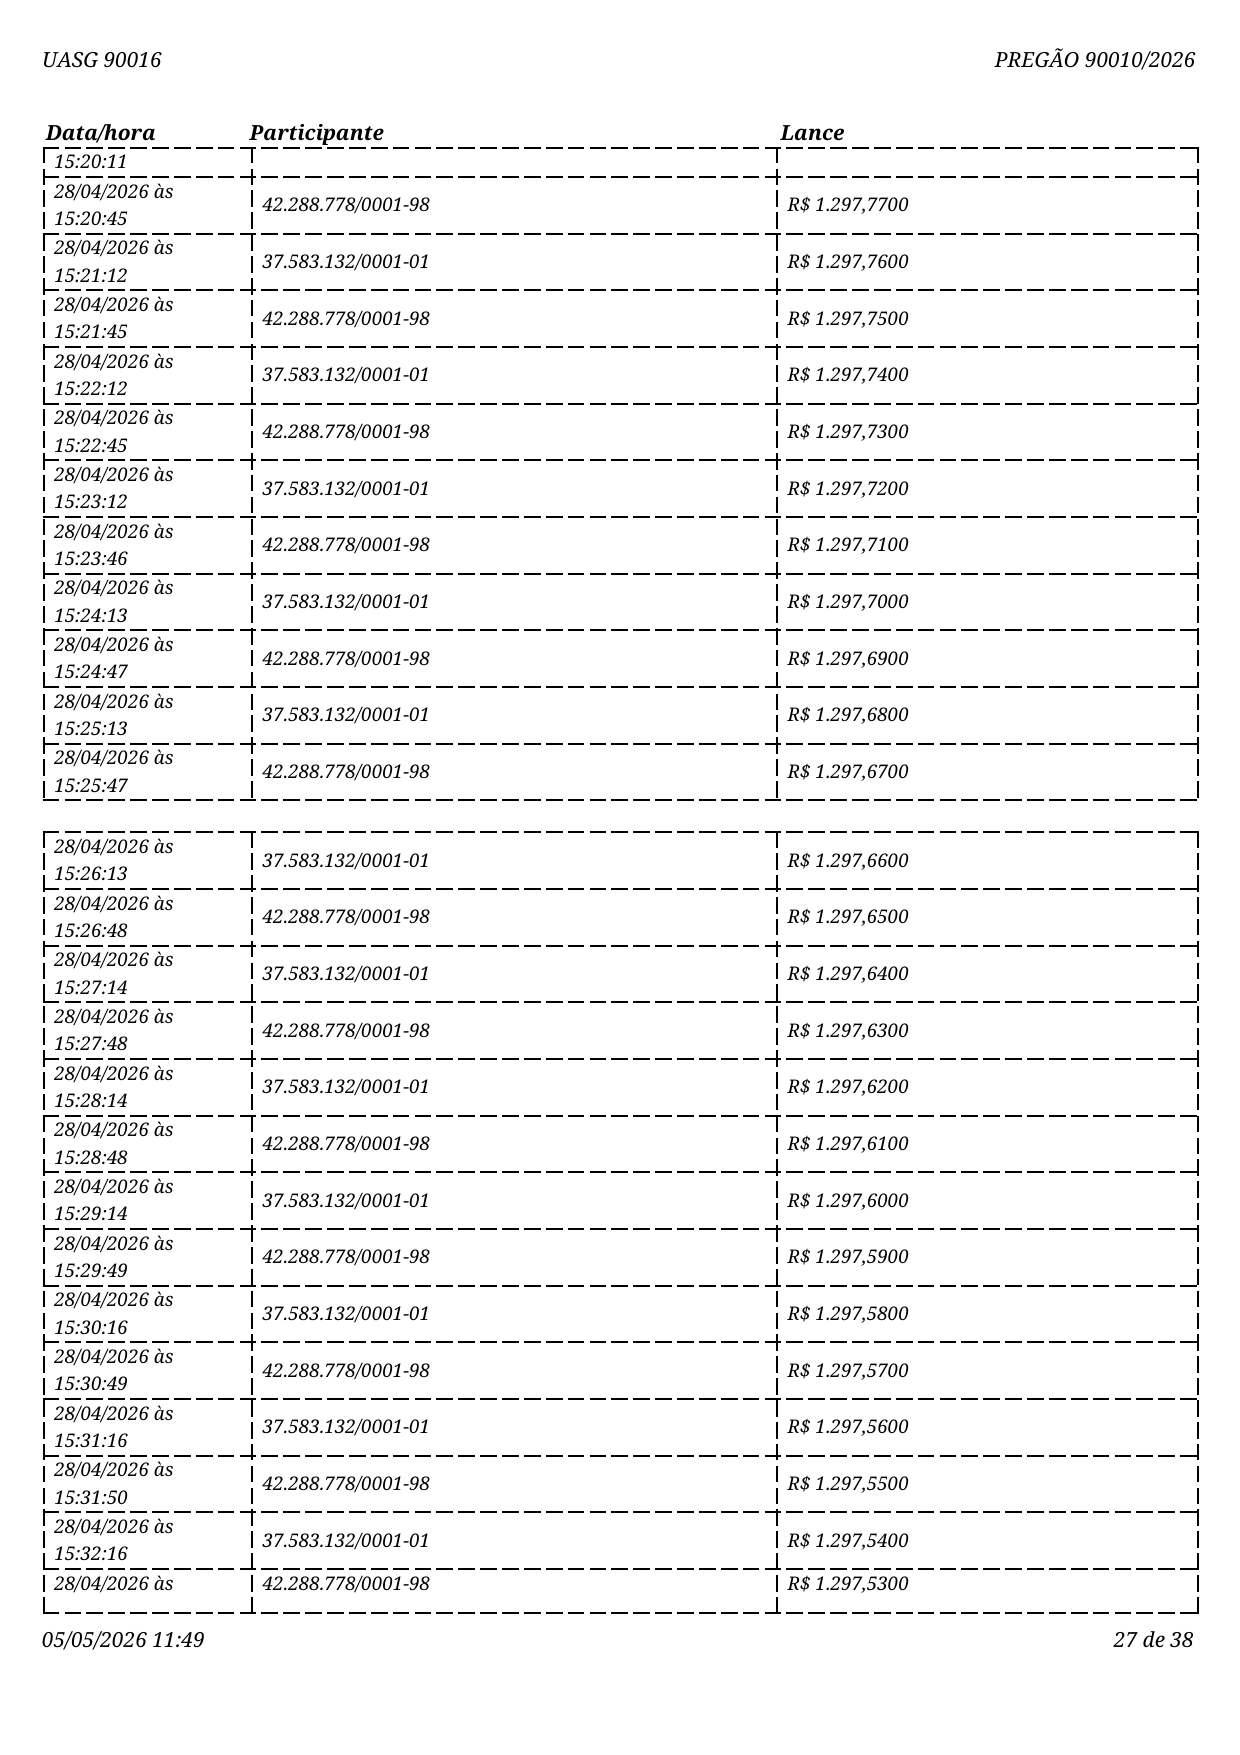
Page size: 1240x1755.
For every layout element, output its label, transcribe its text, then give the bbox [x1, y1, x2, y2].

table_cell 28/04/2026 às 15:25:13 [44, 686, 252, 743]
table_cell R$ 1.297,7500 [777, 289, 1198, 346]
table_cell [777, 147, 1198, 176]
table_cell 37.583.132/0001-01 [252, 686, 777, 743]
table_cell 28/04/2026 às 15:29:14 [44, 1171, 252, 1228]
table_cell R$ 1.297,7700 [777, 176, 1198, 233]
table_cell R$ 1.297,5800 [777, 1285, 1198, 1341]
table_cell R$ 1.297,6800 [777, 686, 1198, 743]
table_cell 28/04/2026 às 15:23:12 [44, 459, 252, 516]
table_cell 28/04/2026 às 15:24:13 [44, 573, 252, 629]
table_cell R$ 1.297,5300 [777, 1568, 1198, 1612]
table_cell R$ 1.297,5600 [777, 1398, 1198, 1454]
table_cell 42.288.778/0001-98 [252, 743, 777, 799]
table_cell 37.583.132/0001-01 [252, 1398, 777, 1454]
table_cell 28/04/2026 às [44, 1568, 252, 1612]
table_cell R$ 1.297,7600 [777, 233, 1198, 289]
table_cell R$ 1.297,7000 [777, 573, 1198, 629]
table_cell 37.583.132/0001-01 [252, 573, 777, 629]
table_cell 15:20:11 [44, 147, 252, 176]
table_cell 28/04/2026 às 15:30:49 [44, 1341, 252, 1398]
table_cell 28/04/2026 às 15:29:49 [44, 1228, 252, 1284]
table_cell 28/04/2026 às 15:30:16 [44, 1285, 252, 1341]
table_cell 42.288.778/0001-98 [252, 888, 777, 944]
table_cell 28/04/2026 às 15:31:50 [44, 1455, 252, 1511]
table_cell 28/04/2026 às 15:23:46 [44, 516, 252, 573]
table_cell 28/04/2026 às 15:22:12 [44, 346, 252, 403]
table_cell 42.288.778/0001-98 [252, 176, 777, 233]
table_cell 28/04/2026 às 15:21:12 [44, 233, 252, 289]
table_cell 28/04/2026 às 15:31:16 [44, 1398, 252, 1454]
table_cell 42.288.778/0001-98 [252, 1228, 777, 1284]
table_cell 42.288.778/0001-98 [252, 1001, 777, 1058]
table_cell 42.288.778/0001-98 [252, 629, 777, 686]
table_cell 37.583.132/0001-01 [252, 233, 777, 289]
table_cell R$ 1.297,5700 [777, 1341, 1198, 1398]
table_header 28/04/2026 às 15:26:13 [44, 831, 252, 888]
table_cell R$ 1.297,5900 [777, 1228, 1198, 1284]
table_cell 28/04/2026 às 15:22:45 [44, 403, 252, 459]
table_cell 28/04/2026 às 15:27:14 [44, 945, 252, 1001]
table_cell 28/04/2026 às 15:20:45 [44, 176, 252, 233]
table_cell 37.583.132/0001-01 [252, 1058, 777, 1114]
table_cell R$ 1.297,6900 [777, 629, 1198, 686]
table_cell R$ 1.297,6100 [777, 1115, 1198, 1171]
table_cell R$ 1.297,6400 [777, 945, 1198, 1001]
table_cell 42.288.778/0001-98 [252, 1568, 777, 1612]
table_cell 28/04/2026 às 15:28:48 [44, 1115, 252, 1171]
table_cell 42.288.778/0001-98 [252, 516, 777, 573]
table_cell R$ 1.297,6700 [777, 743, 1198, 799]
table_cell R$ 1.297,7200 [777, 459, 1198, 516]
table_cell 28/04/2026 às 15:25:47 [44, 743, 252, 799]
table_cell 42.288.778/0001-98 [252, 1341, 777, 1398]
table_cell R$ 1.297,6200 [777, 1058, 1198, 1114]
table_cell 37.583.132/0001-01 [252, 1171, 777, 1228]
table_cell 42.288.778/0001-98 [252, 1115, 777, 1171]
table_cell 37.583.132/0001-01 [252, 1511, 777, 1568]
table_cell 28/04/2026 às 15:26:48 [44, 888, 252, 944]
table_cell 37.583.132/0001-01 [252, 945, 777, 1001]
table_cell 37.583.132/0001-01 [252, 459, 777, 516]
table_cell R$ 1.297,7100 [777, 516, 1198, 573]
table_cell 28/04/2026 às 15:27:48 [44, 1001, 252, 1058]
table_cell 28/04/2026 às 15:21:45 [44, 289, 252, 346]
table_cell 28/04/2026 às 15:32:16 [44, 1511, 252, 1568]
table_cell 42.288.778/0001-98 [252, 403, 777, 459]
table_cell 28/04/2026 às 15:28:14 [44, 1058, 252, 1114]
table_cell 28/04/2026 às 15:24:47 [44, 629, 252, 686]
table_cell R$ 1.297,5400 [777, 1511, 1198, 1568]
table_cell R$ 1.297,7400 [777, 346, 1198, 403]
table_cell R$ 1.297,6000 [777, 1171, 1198, 1228]
table_cell R$ 1.297,5500 [777, 1455, 1198, 1511]
table_cell R$ 1.297,6300 [777, 1001, 1198, 1058]
table_cell R$ 1.297,7300 [777, 403, 1198, 459]
table_cell [252, 147, 777, 176]
table_cell 37.583.132/0001-01 [252, 1285, 777, 1341]
table_header 37.583.132/0001-01 [252, 831, 777, 888]
table_cell 42.288.778/0001-98 [252, 1455, 777, 1511]
table_cell 37.583.132/0001-01 [252, 346, 777, 403]
table_header R$ 1.297,6600 [777, 831, 1198, 888]
table_cell 42.288.778/0001-98 [252, 289, 777, 346]
table_cell R$ 1.297,6500 [777, 888, 1198, 944]
